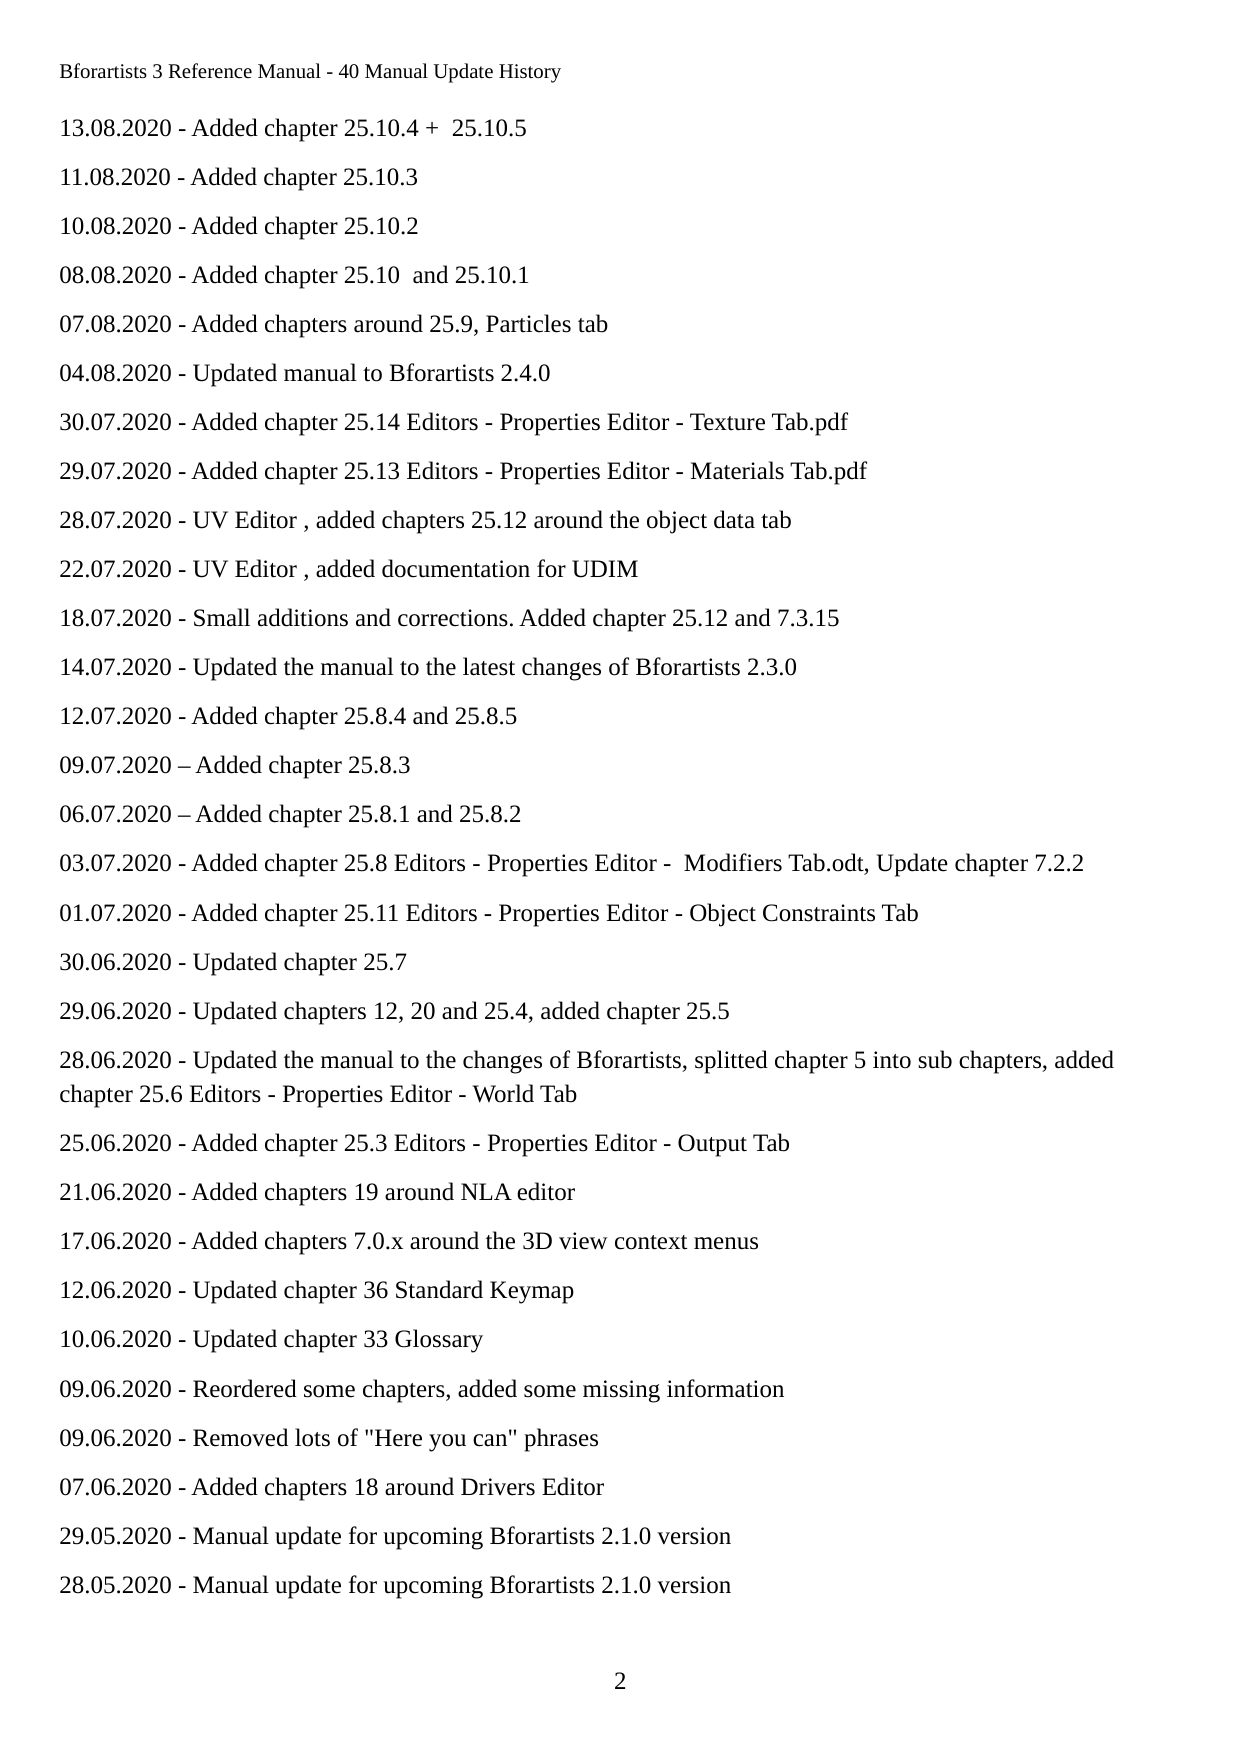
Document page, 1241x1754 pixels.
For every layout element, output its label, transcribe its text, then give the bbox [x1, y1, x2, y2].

text 09.07.2020 – Added chapter 25.8.3 [59, 750, 1181, 779]
text 29.07.2020 - Added chapter 25.13 Editors - Properties Editor - Materials Tab.pdf [59, 456, 1181, 485]
text 01.07.2020 - Added chapter 25.11 Editors - Properties Editor - Object Constraints Tab [59, 898, 1181, 926]
text 11.08.2020 - Added chapter 25.10.3 [59, 162, 1181, 190]
text 04.08.2020 - Updated manual to Bforartists 2.4.0 [59, 358, 1181, 387]
text 07.06.2020 - Added chapters 18 around Drivers Editor [59, 1472, 1181, 1501]
text 08.08.2020 - Added chapter 25.10 and 25.10.1 [59, 260, 1181, 288]
text 07.08.2020 - Added chapters around 25.9, Particles tab [59, 309, 1181, 338]
text 17.06.2020 - Added chapters 7.0.x around the 3D view context menus [59, 1226, 1181, 1255]
text 28.06.2020 - Updated the manual to the changes of Bforartists, splitted chapter 5 into sub chapters, added chapter 25.6 Editors - Properties Editor - World Tab [59, 1045, 1181, 1108]
text 22.07.2020 - UV Editor , added documentation for UDIM [59, 554, 1181, 583]
text 13.08.2020 - Added chapter 25.10.4 + 25.10.5 [59, 113, 1181, 141]
text 06.07.2020 – Added chapter 25.8.1 and 25.8.2 [59, 799, 1181, 828]
text 28.05.2020 - Manual update for upcoming Bforartists 2.1.0 version [59, 1570, 1181, 1599]
text 18.07.2020 - Small additions and corrections. Added chapter 25.12 and 7.3.15 [59, 603, 1181, 632]
text 12.06.2020 - Updated chapter 36 Standard Keymap [59, 1276, 1181, 1304]
text 14.07.2020 - Updated the manual to the latest changes of Bforartists 2.3.0 [59, 652, 1181, 681]
text 29.05.2020 - Manual update for upcoming Bforartists 2.1.0 version [59, 1521, 1181, 1549]
text 21.06.2020 - Added chapters 19 around NLA editor [59, 1177, 1181, 1206]
text 10.06.2020 - Updated chapter 33 Glossary [59, 1324, 1181, 1353]
text 25.06.2020 - Added chapter 25.3 Editors - Properties Editor - Output Tab [59, 1128, 1181, 1157]
text 28.07.2020 - UV Editor , added chapters 25.12 around the object data tab [59, 505, 1181, 534]
text 30.07.2020 - Added chapter 25.14 Editors - Properties Editor - Texture Tab.pdf [59, 407, 1181, 436]
text 03.07.2020 - Added chapter 25.8 Editors - Properties Editor - Modifiers Tab.odt, Update chapter 7.2.2 [59, 848, 1181, 877]
text 10.08.2020 - Added chapter 25.10.2 [59, 211, 1181, 239]
text 29.06.2020 - Updated chapters 12, 20 and 25.4, added chapter 25.5 [59, 996, 1181, 1024]
text 12.07.2020 - Added chapter 25.8.4 and 25.8.5 [59, 701, 1181, 730]
text 09.06.2020 - Removed lots of "Here you can" phrases [59, 1423, 1181, 1451]
text 30.06.2020 - Updated chapter 25.7 [59, 947, 1181, 975]
text 09.06.2020 - Reordered some chapters, added some missing information [59, 1374, 1181, 1402]
